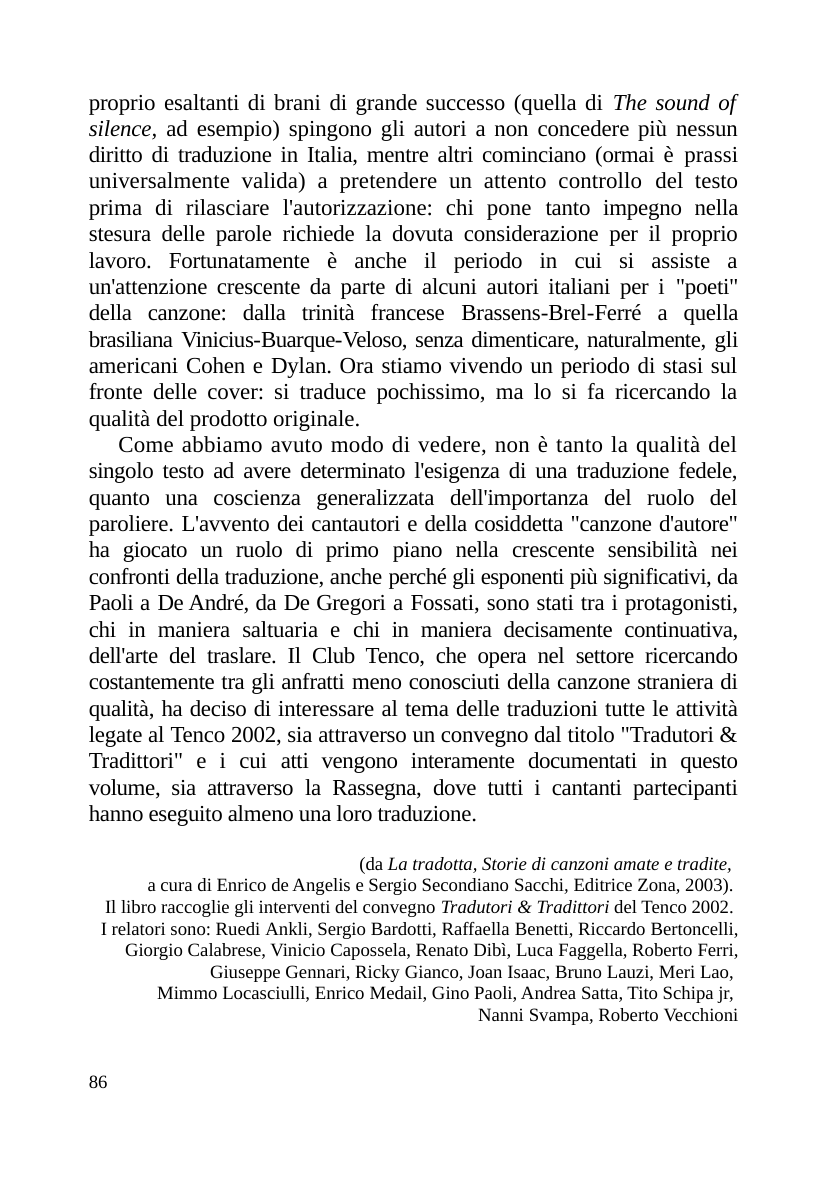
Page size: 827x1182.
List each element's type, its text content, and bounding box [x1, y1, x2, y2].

text I relatori sono: Ruedi Ankli, Sergio Bardotti, Raffaella Benetti, Riccardo Bertoncelli, Giorgio Calabrese, Vinicio Capossela, Renato Dibì, Luca Faggella, Roberto Ferri, Giuseppe Gennari, Ricky Gianco, Joan Isaac, Bruno Lauzi, Meri Lao, [88, 917, 738, 982]
text proprio esaltanti di brani di grande successo (quella di The sound of silence, ad esempio) spingono gli autori a non concedere più nessun diritto di traduzione in Italia, mentre altri cominciano (ormai è prassi universalmente valida) a pretendere un attento controllo del testo prima di rilasciare l'autorizzazione: chi pone tanto impegno nella stesura delle parole richiede la dovuta considerazione per il proprio lavoro. Fortunatamente è anche il periodo in cui si assiste a un'attenzione crescente da parte di alcuni autori italiani per i "poeti" della canzone: dalla trinità francese Brassens-Brel-Ferré a quella brasiliana Vinicius-Buarque-Veloso, senza dimenticare, naturalmente, gli americani Cohen e Dylan. Ora stiamo vivendo un periodo di stasi sul fronte delle cover: si traduce pochissimo, ma lo si fa ricercando la qualità del prodotto originale. [88, 88, 738, 431]
text Mimmo Locasciulli, Enrico Medail, Gino Paoli, Andrea Satta, Tito Schipa jr, [88, 982, 738, 1004]
text Nanni Svampa, Roberto Vecchioni [88, 1004, 738, 1025]
text a cura di Enrico de Angelis e Sergio Secondiano Sacchi, Editrice Zona, 2003). [88, 874, 738, 896]
text Il libro raccoglie gli interventi del convegno Tradutori & Tradittori del Tenco 2002. [88, 896, 738, 917]
text (da La tradotta, Storie di canzoni amate e tradite, [88, 853, 738, 874]
text Come abbiamo avuto modo di vedere, non è tanto la qualità del singolo testo ad avere determinato l'esigenza di una traduzione fedele, quanto una coscienza generalizzata dell'importanza del ruolo del paroliere. L'avvento dei cantautori e della cosiddetta "canzone d'autore" ha giocato un ruolo di primo piano nella crescente sensibilità nei confronti della traduzione, anche perché gli esponenti più significativi, da Paoli a De André, da De Gregori a Fossati, sono stati tra i protagonisti, chi in maniera saltuaria e chi in maniera decisamente continuativa, dell'arte del traslare. Il Club Tenco, che opera nel settore ricercando costantemente tra gli anfratti meno conosciuti della canzone straniera di qualità, ha deciso di interessare al tema delle traduzioni tutte le attività legate al Tenco 2002, sia attraverso un convegno dal titolo "Tradutori & Tradittori" e i cui atti vengono interamente documentati in questo volume, sia attraverso la Rassegna, dove tutti i cantanti partecipanti hanno eseguito almeno una loro traduzione. [88, 431, 738, 826]
